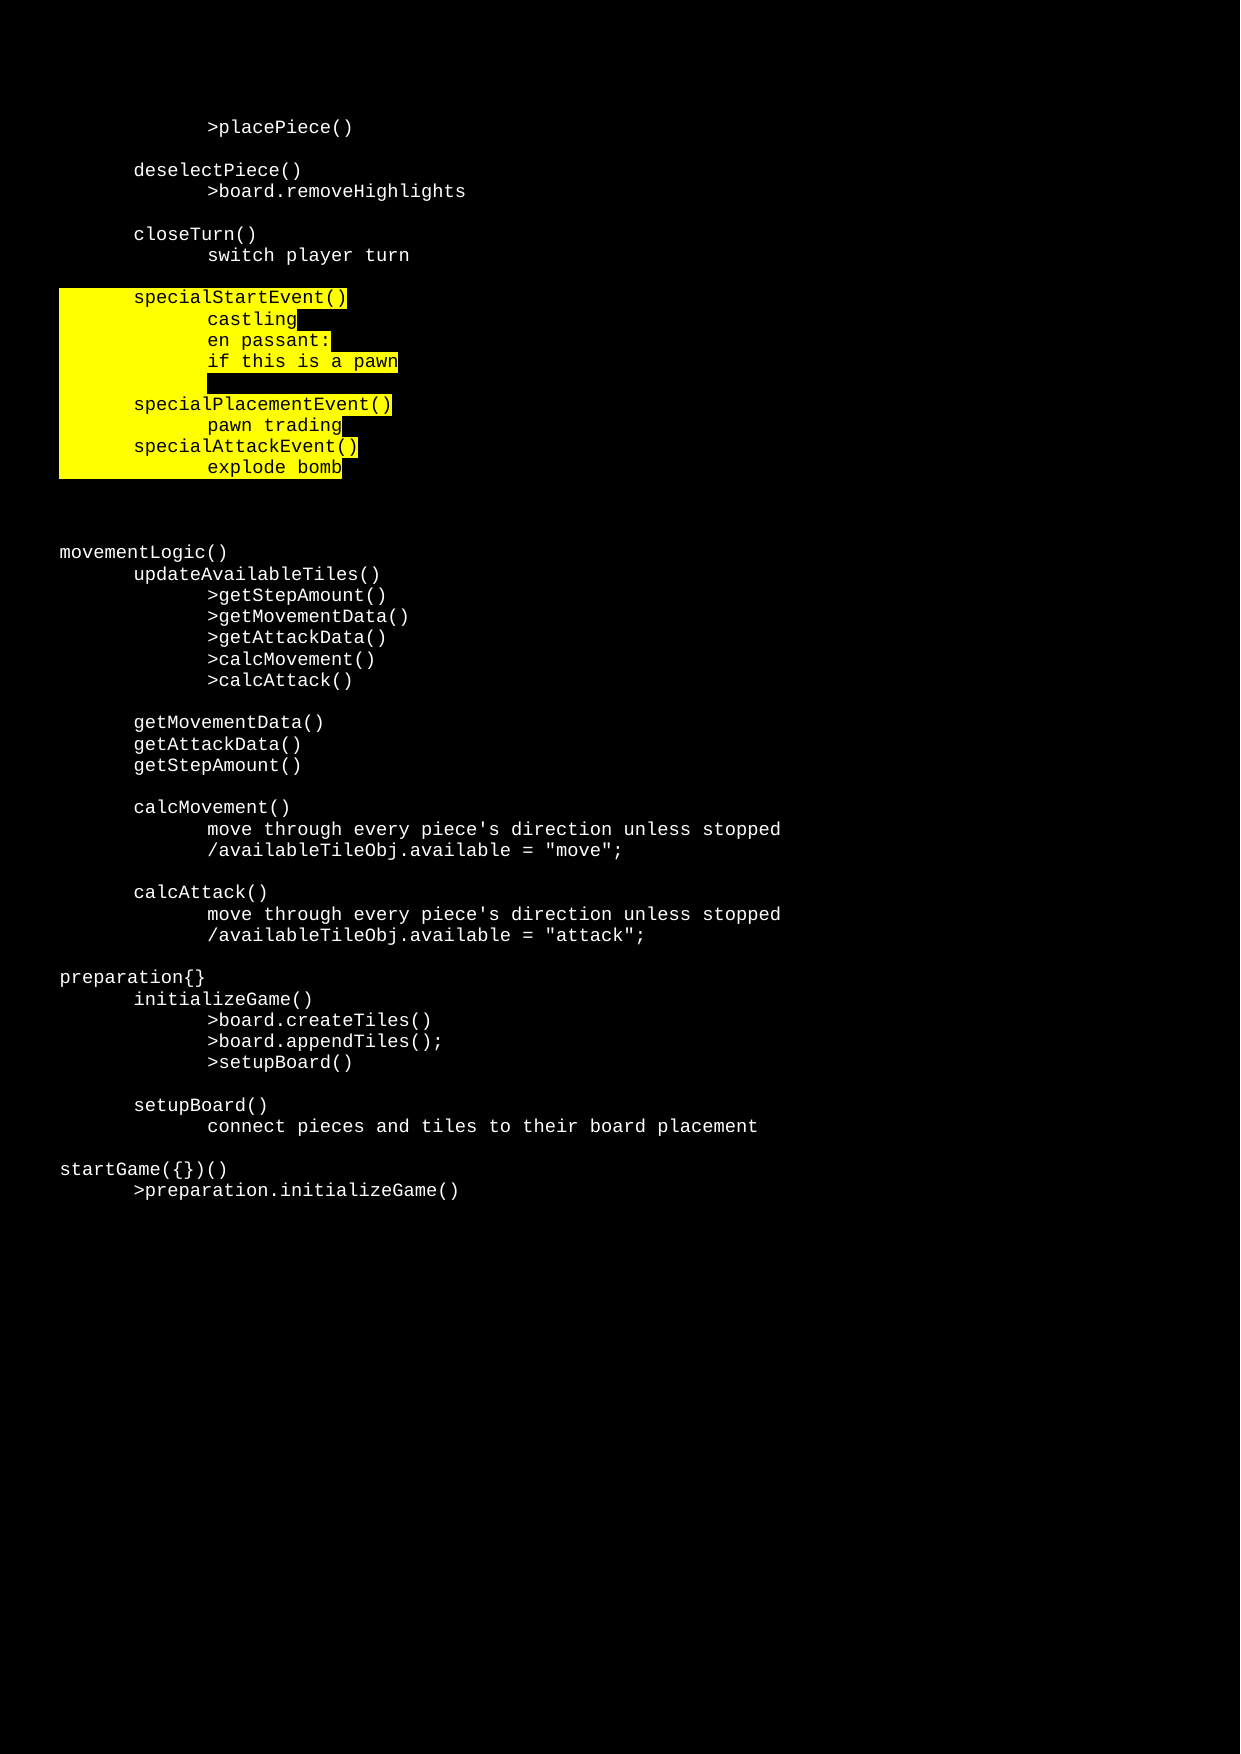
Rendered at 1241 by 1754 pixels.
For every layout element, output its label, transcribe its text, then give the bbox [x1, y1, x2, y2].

text connect pieces and tiles to their board placement [59, 1117, 1240, 1138]
text closeTurn() [59, 224, 1240, 246]
text move through every piece's direction unless stopped [59, 904, 1240, 926]
text specialPlacementEvent() [59, 394, 1240, 416]
text updateAvailableTiles() [59, 564, 1240, 586]
text calcAttack() [59, 883, 1240, 904]
text >setupBoard() [59, 1053, 1240, 1074]
text deselectPiece() [59, 161, 1240, 182]
text >getAttackData() [59, 628, 1240, 649]
text >getStepAmount() [59, 586, 1240, 607]
text move through every piece's direction unless stopped [59, 819, 1240, 841]
text getMovementData() [59, 713, 1240, 734]
text >getMovementData() [59, 607, 1240, 628]
text /availableTileObj.available = "attack"; [59, 926, 1240, 947]
text specialAttackEvent() [59, 437, 1240, 458]
text calcMovement() [59, 798, 1240, 819]
text >board.removeHighlights [59, 182, 1240, 203]
text en passant: [59, 331, 1240, 352]
text >calcAttack() [59, 671, 1240, 692]
text >preparation.initializeGame() [59, 1181, 1240, 1202]
text getStepAmount() [59, 756, 1240, 777]
text >board.appendTiles(); [59, 1032, 1240, 1053]
text pawn trading [59, 416, 1240, 437]
text switch player turn [59, 246, 1240, 267]
text preparation{} [59, 968, 1240, 989]
text >board.createTiles() [59, 1011, 1240, 1032]
text startGame({})() [59, 1159, 1240, 1181]
text specialStartEvent() [59, 288, 1240, 309]
text getAttackData() [59, 734, 1240, 756]
text if this is a pawn [59, 352, 1240, 373]
text explode bomb [59, 458, 1240, 479]
text initializeGame() [59, 989, 1240, 1011]
text setupBoard() [59, 1096, 1240, 1117]
text /availableTileObj.available = "move"; [59, 841, 1240, 862]
text movementLogic() [59, 543, 1240, 564]
text castling [59, 309, 1240, 331]
text >calcMovement() [59, 649, 1240, 671]
text >placePiece() [59, 118, 1240, 139]
